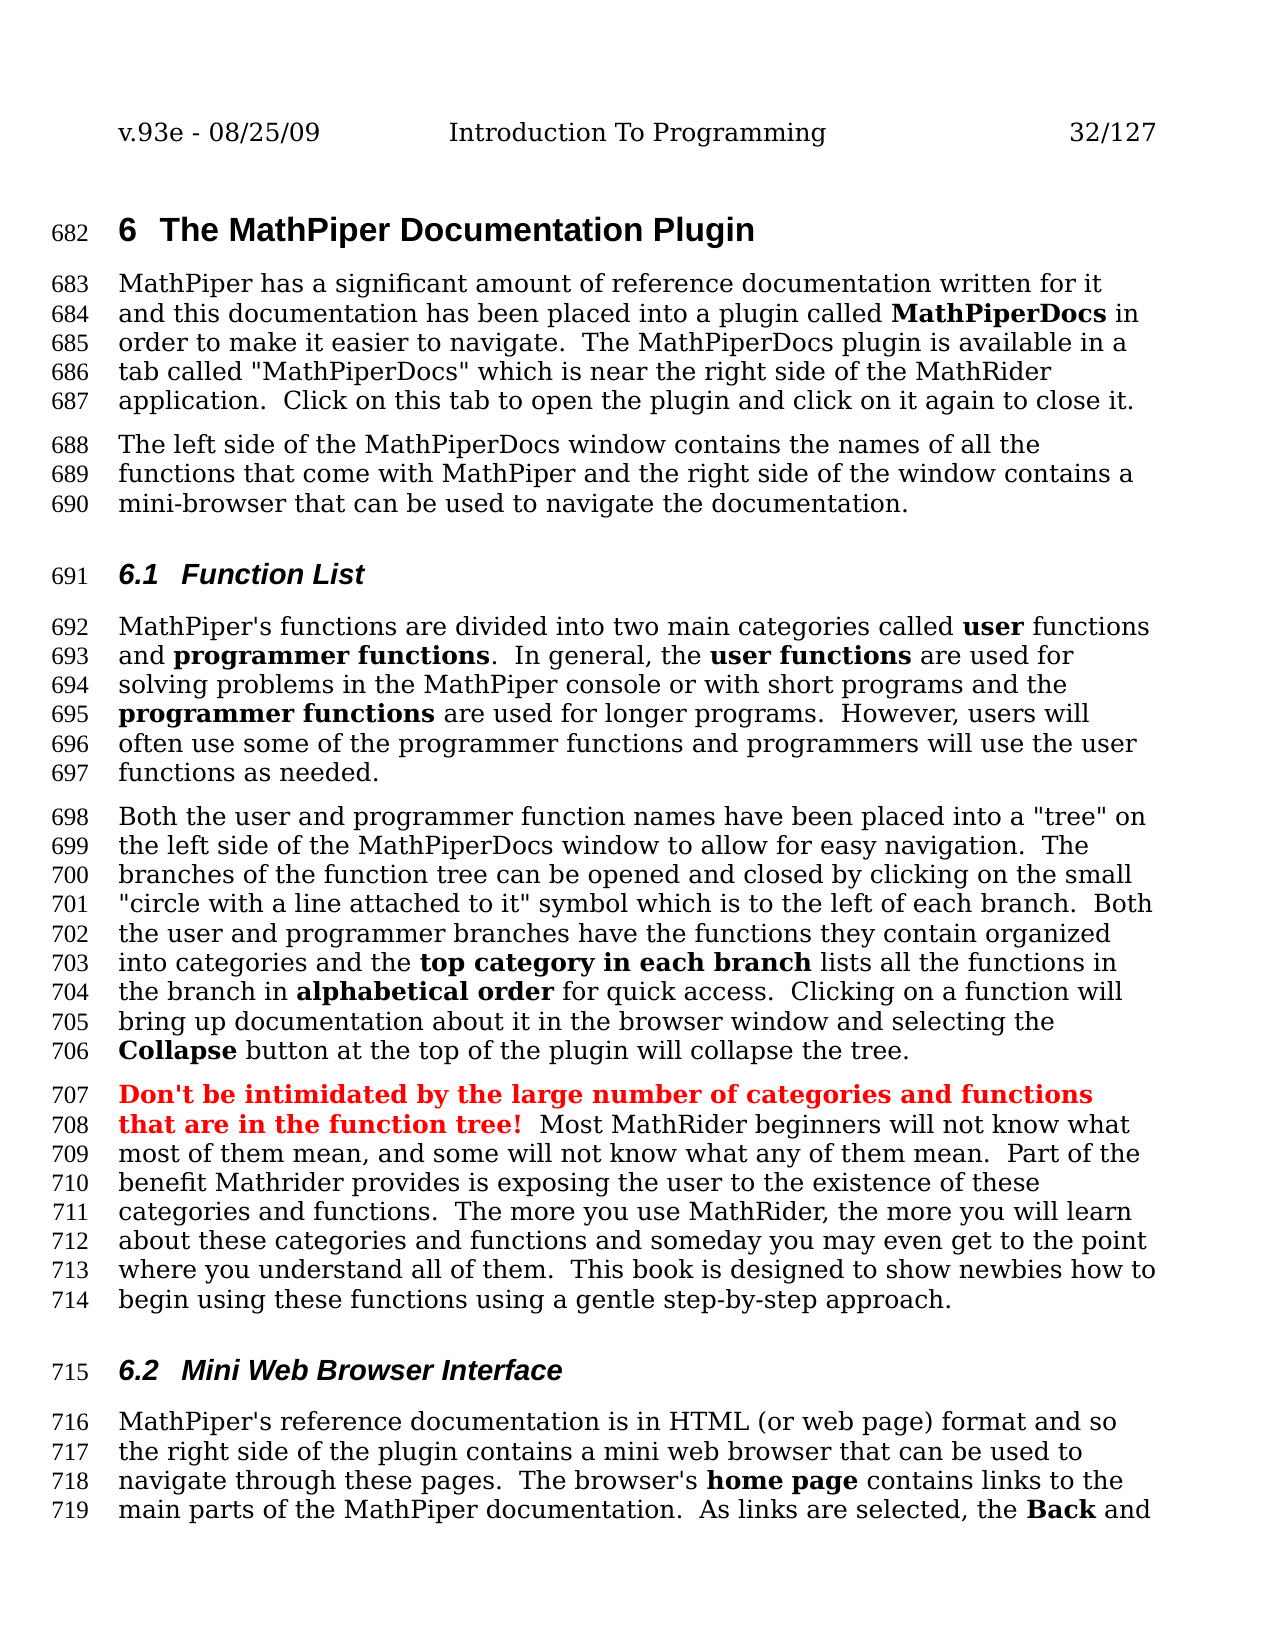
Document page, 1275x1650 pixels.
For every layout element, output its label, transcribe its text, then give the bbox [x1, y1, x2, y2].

subtitle The MathPiper Documentation Plugin [118, 210, 1157, 248]
text Don't be intimidated by the large number of categories and functions that are in the function tree! Most MathRider beginners will not know what most of them mean, and some will not know what any of them mean. Part of the benefit Mathrider provides is exposing the user to the existence of these categories and functions. The more you use MathRider, the more you will learn about these categories and functions and someday you may even get to the point where you understand all of them. This book is designed to show newbies how to begin using these functions using a gentle step-by-step approach. [118, 1080, 1157, 1314]
subtitle Mini Web Browser Interface [118, 1353, 1157, 1387]
text The left side of the MathPiperDocs window contains the names of all the functions that come with MathPiper and the right side of the window contains a mini-browser that can be used to navigate the documentation. [118, 430, 1157, 518]
text MathPiper's reference documentation is in HTML (or web page) format and so the right side of the plugin contains a mini web browser that can be used to navigate through these pages. The browser's home page contains links to the main parts of the MathPiper documentation. As links are selected, the Back and [118, 1407, 1157, 1524]
text MathPiper's functions are divided into two main categories called user functions and programmer functions. In general, the user functions are used for solving problems in the MathPiper console or with short programs and the programmer functions are used for longer programs. However, users will often use some of the programmer functions and programmers will use the user functions as needed. [118, 611, 1157, 787]
text MathPiper has a significant amount of reference documentation written for it and this documentation has been placed into a plugin called MathPiperDocs in order to make it easier to navigate. The MathPiperDocs plugin is available in a tab called "MathPiperDocs" which is near the right side of the MathRider application. Click on this tab to open the plugin and click on it again to close it. [118, 269, 1157, 415]
text Both the user and programmer function names have been placed into a "tree" on the left side of the MathPiperDocs window to allow for easy navigation. The branches of the function tree can be opened and closed by clicking on the small "circle with a line attached to it" symbol which is to the left of each branch. Both the user and programmer branches have the functions they contain organized into categories and the top category in each branch lists all the functions in the branch in alphabetical order for quick access. Clicking on a function will bring up documentation about it in the browser window and selecting the Collapse button at the top of the plugin will collapse the tree. [118, 802, 1157, 1065]
subtitle Function List [118, 557, 1157, 591]
